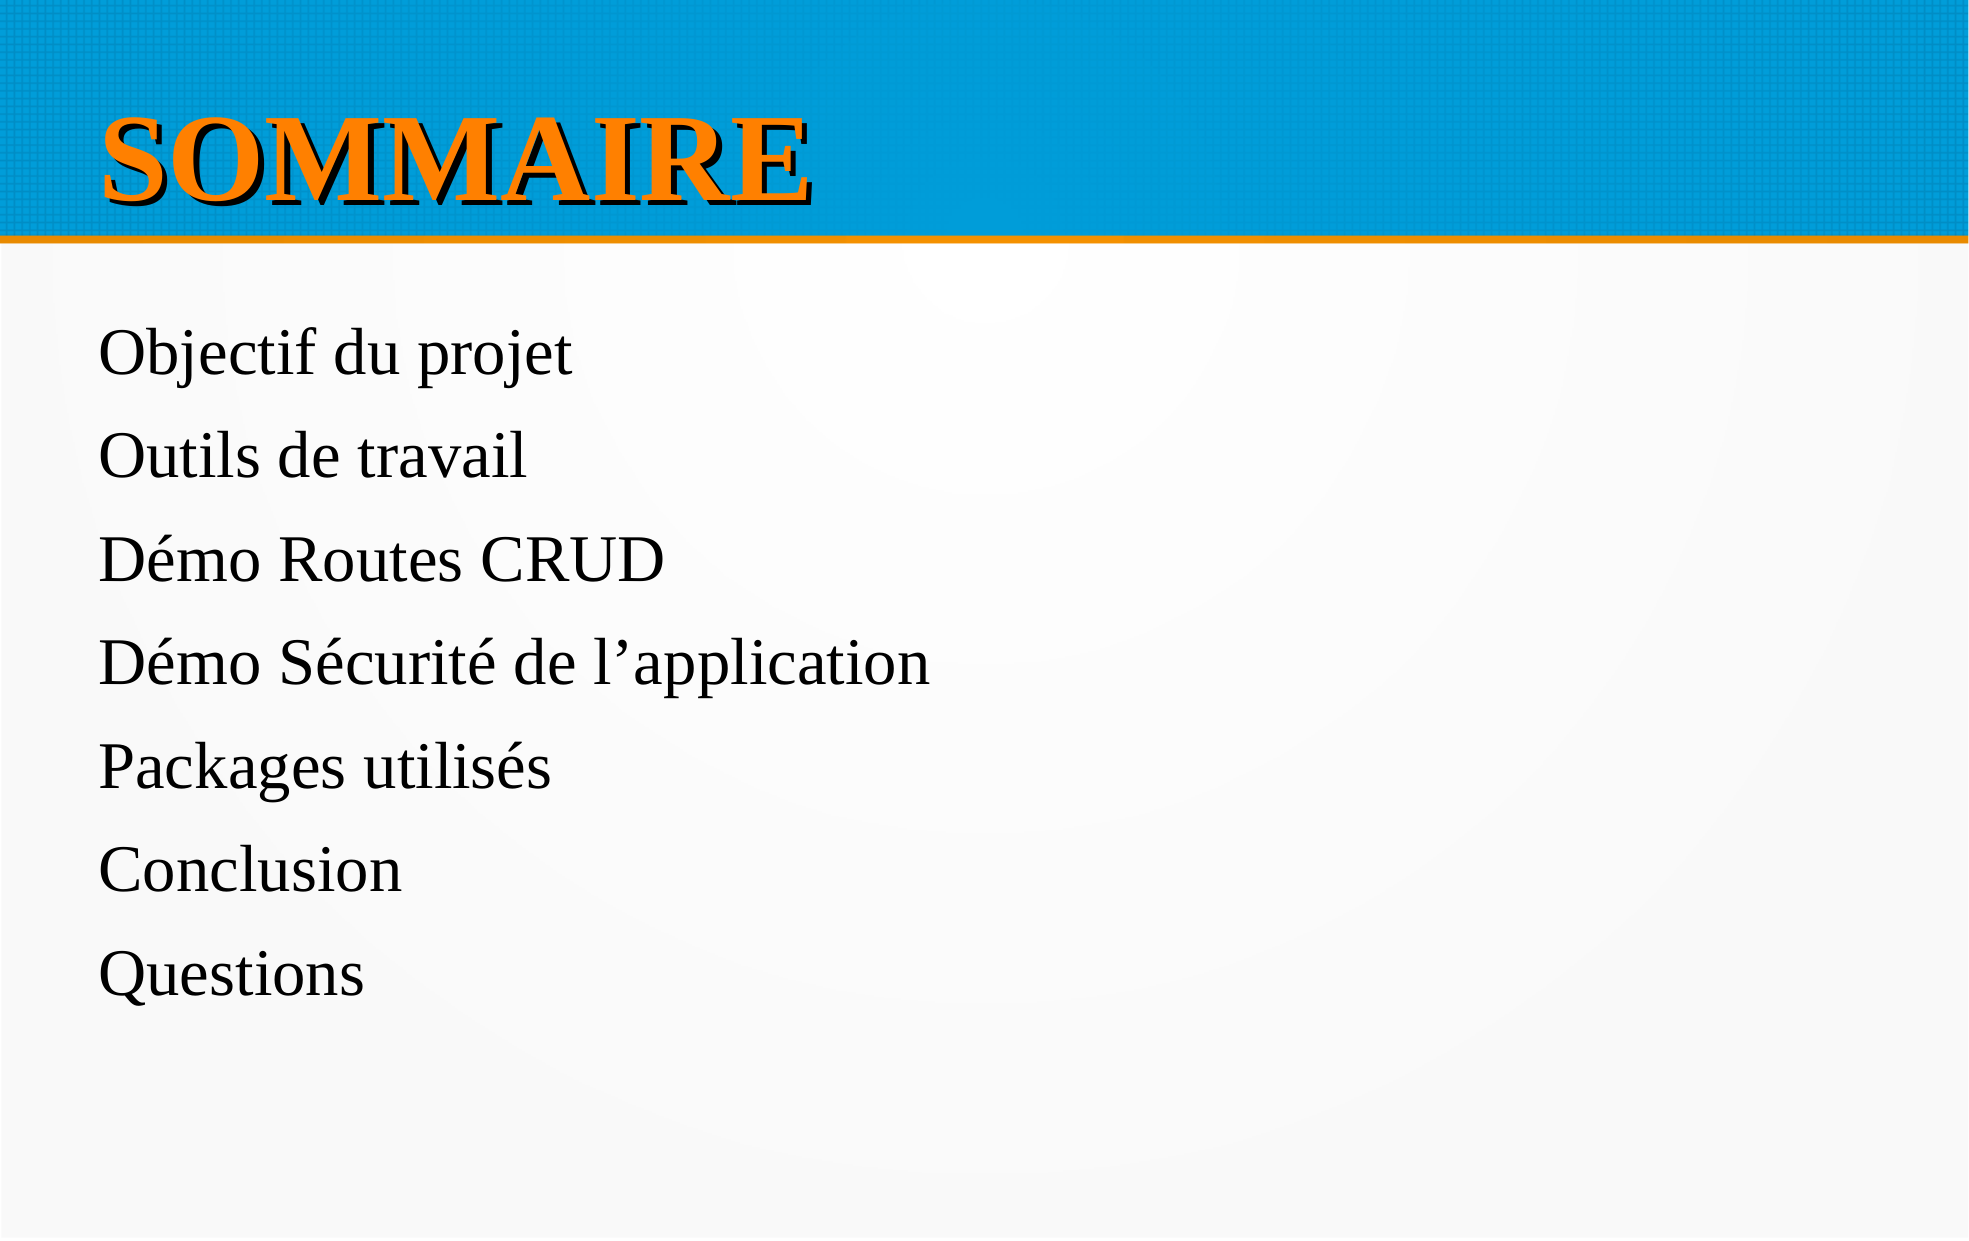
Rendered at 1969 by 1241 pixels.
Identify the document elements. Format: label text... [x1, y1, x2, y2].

title SOMMAIRE [98, 19, 1870, 227]
picture [0, 236, 1969, 1241]
list Objectif du projet Outils de travail Démo Routes CRUD Démo Sécurité de l’application Packages utilisés Conclusion Questions [98, 315, 1861, 1081]
